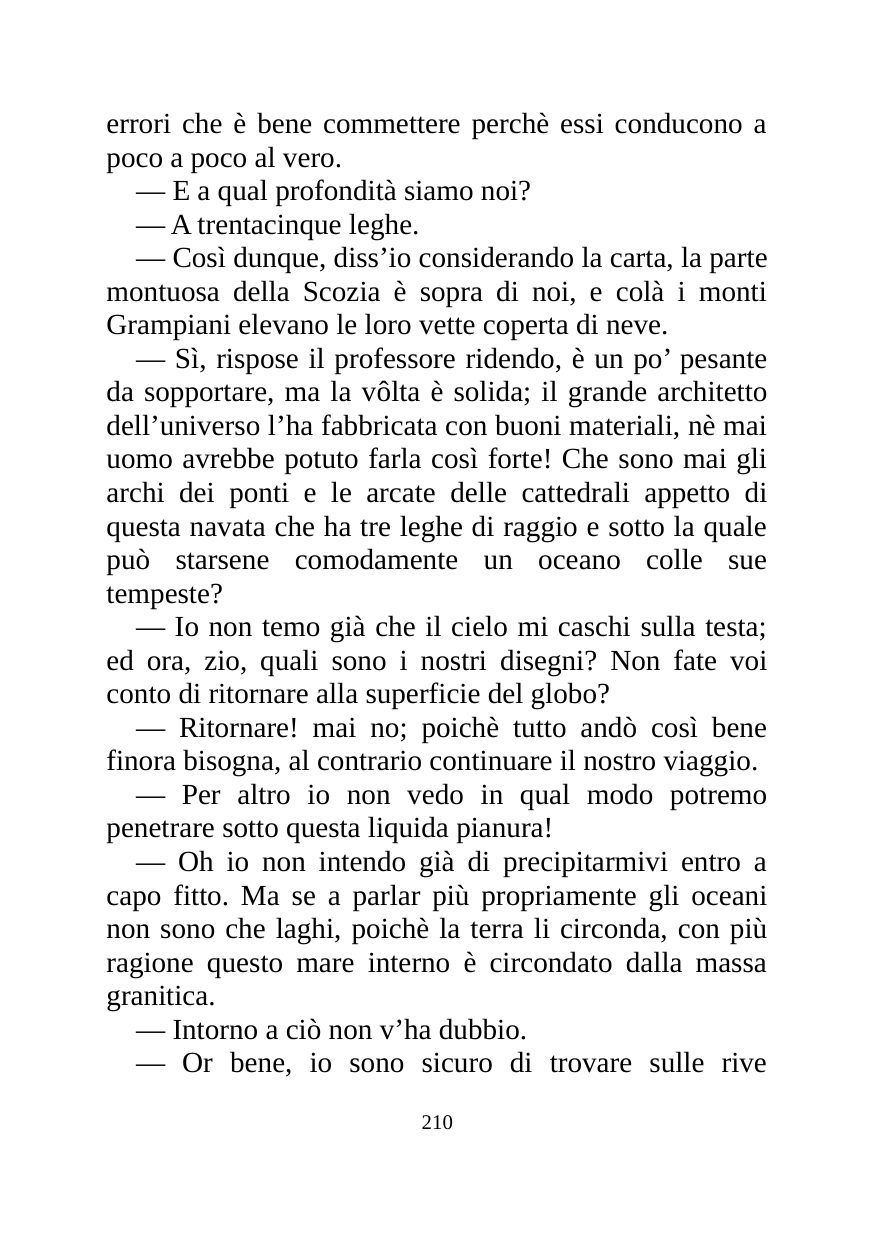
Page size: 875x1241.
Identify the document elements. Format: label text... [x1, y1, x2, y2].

text — Per altro io non vedo in qual modo potremo penetrare sotto questa liquida pianura! [106, 777, 768, 844]
text — Così dunque, diss’io considerando la carta, la parte montuosa della Scozia è sopra di noi, e colà i monti Grampiani elevano le loro vette coperta di neve. [106, 240, 768, 341]
text — Or bene, io sono sicuro di trovare sulle rive [106, 1045, 768, 1079]
text — Io non temo già che il cielo mi caschi sulla testa; ed ora, zio, quali sono i nostri disegni? Non fate voi conto di ritornare alla superficie del globo? [106, 609, 768, 710]
text — E a qual profondità siamo noi? [106, 173, 768, 207]
text — Intorno a ciò non v’ha dubbio. [106, 1012, 768, 1045]
text — Sì, rispose il professore ridendo, è un po’ pesante da sopportare, ma la vôlta è solida; il grande architetto dell’universo l’ha fabbricata con buoni materiali, nè mai uomo avrebbe potuto farla così forte! Che sono mai gli archi dei ponti e le arcate delle cattedrali appetto di questa navata che ha tre leghe di raggio e sotto la quale può starsene comodamente un oceano colle sue tempeste? [106, 341, 768, 609]
text errori che è bene commettere perchè essi conducono a poco a poco al vero. [106, 106, 768, 173]
text — Ritornare! mai no; poichè tutto andò così bene finora bisogna, al contrario continuare il nostro viaggio. [106, 710, 768, 777]
text — Oh io non intendo già di precipitarmivi entro a capo fitto. Ma se a parlar più propriamente gli oceani non sono che laghi, poichè la terra li circonda, con più ragione questo mare interno è circondato dalla massa granitica. [106, 844, 768, 1012]
text — A trentacinque leghe. [106, 207, 768, 240]
